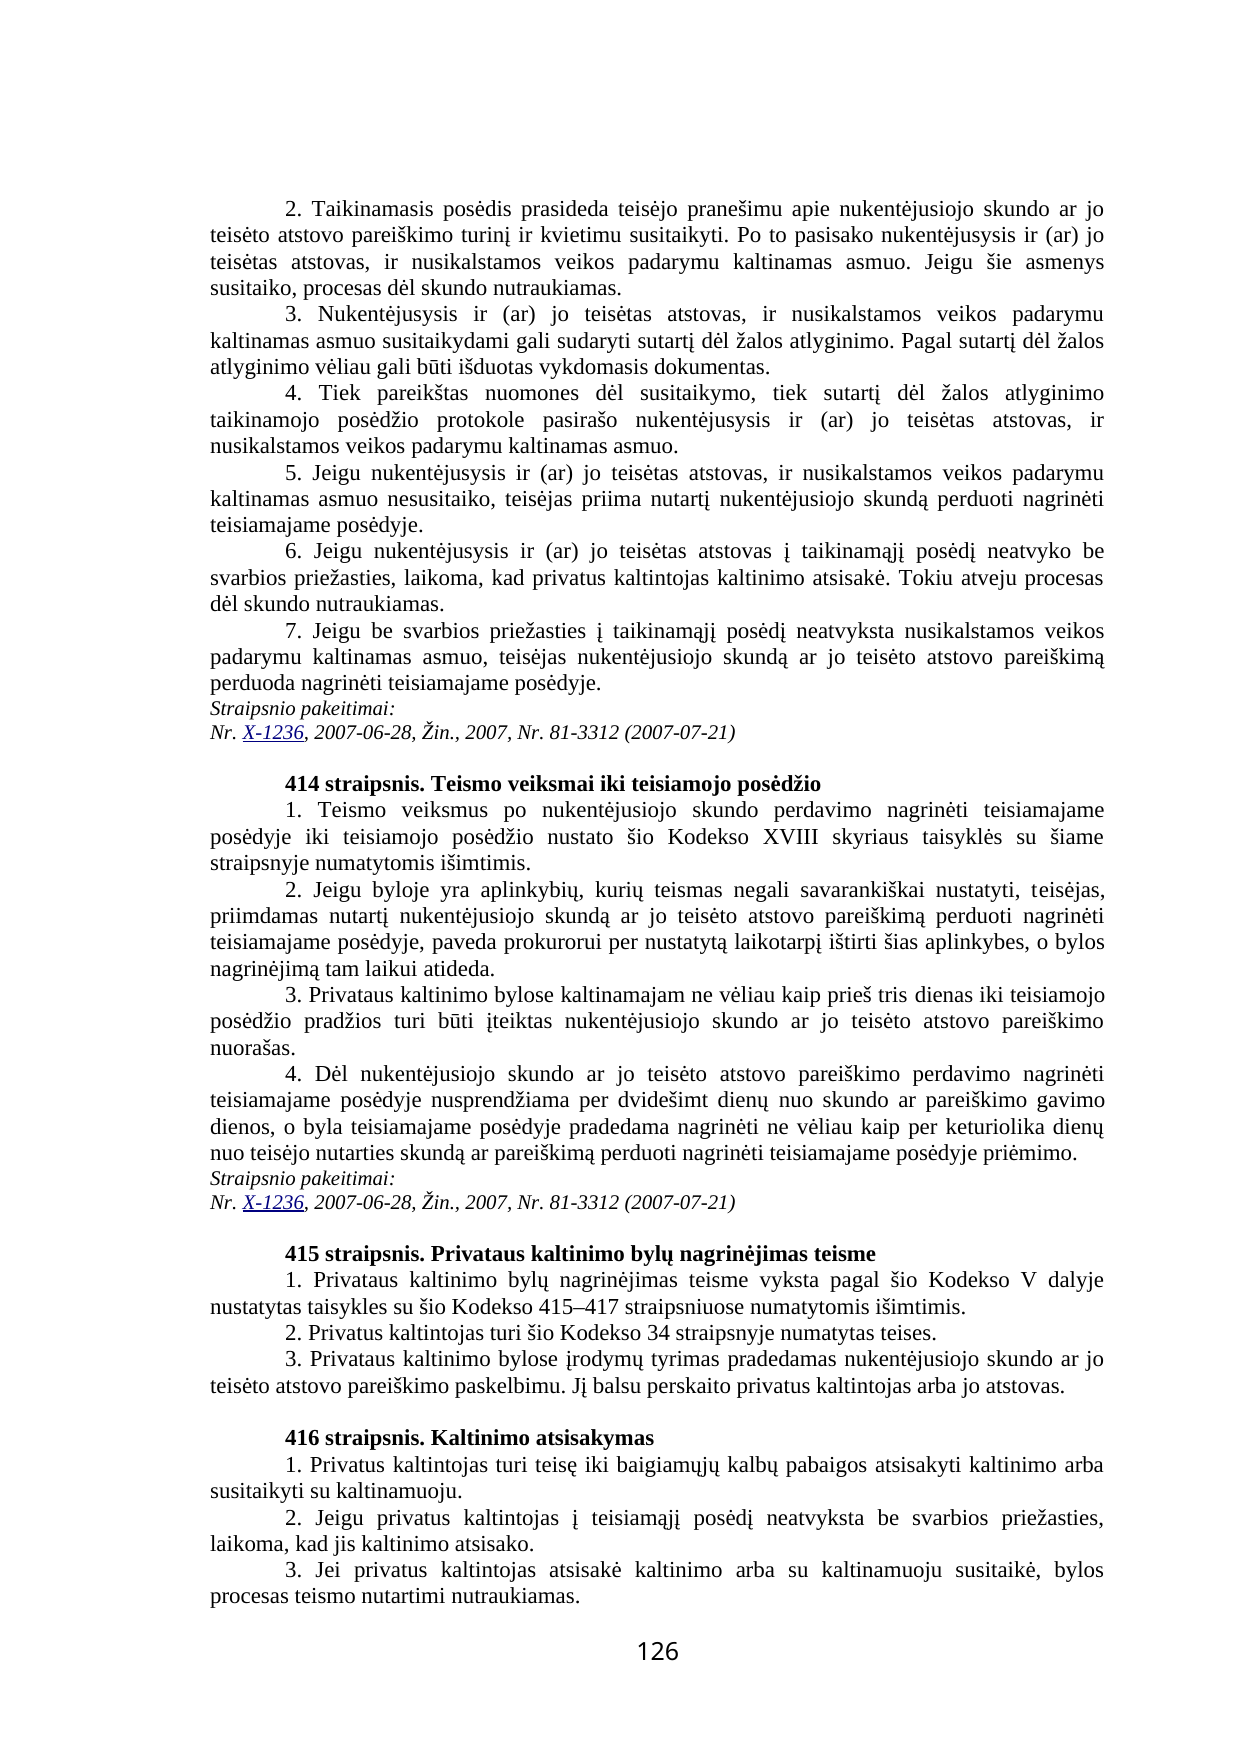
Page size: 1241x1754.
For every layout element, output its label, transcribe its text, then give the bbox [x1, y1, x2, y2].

text Nr. X-1236, 2007-06-28, Žin., 2007, Nr. 81-3312 (2007-07-21) [210, 720, 1106, 744]
text 6. Jeigu nukentėjusysis ir (ar) jo teisėtas atstovas į taikinamąjį posėdį neatvyko be svarbios priežasties, laikoma, kad privatus kaltintojas kaltinimo atsisakė. Tokiu atveju procesas dėl skundo nutraukiamas. [210, 538, 1106, 617]
text 2. Taikinamasis posėdis prasideda teisėjo pranešimu apie nukentėjusiojo skundo ar jo teisėto atstovo pareiškimo turinį ir kvietimu susitaikyti. Po to pasisako nukentėjusysis ir (ar) jo teisėtas atstovas, ir nusikalstamos veikos padarymu kaltinamas asmuo. Jeigu šie asmenys susitaiko, procesas dėl skundo nutraukiamas. [210, 195, 1106, 300]
text 5. Jeigu nukentėjusysis ir (ar) jo teisėtas atstovas, ir nusikalstamos veikos padarymu kaltinamas asmuo nesusitaiko, teisėjas priima nutartį nukentėjusiojo skundą perduoti nagrinėti teisiamajame posėdyje. [210, 458, 1106, 538]
text 1. Teismo veiksmus po nukentėjusiojo skundo perdavimo nagrinėti teisiamajame posėdyje iki teisiamojo posėdžio nustato šio Kodekso XVIII skyriaus taisyklės su šiame straipsnyje numatytomis išimtimis. [210, 797, 1106, 876]
text Nr. X-1236, 2007-06-28, Žin., 2007, Nr. 81-3312 (2007-07-21) [210, 1189, 1106, 1214]
text 2. Jeigu privatus kaltintojas į teisiamąjį posėdį neatvyksta be svarbios priežasties, laikoma, kad jis kaltinimo atsisako. [210, 1503, 1106, 1556]
text 4. Tiek pareikštas nuomones dėl susitaikymo, tiek sutartį dėl žalos atlyginimo taikinamojo posėdžio protokole pasirašo nukentėjusysis ir (ar) jo teisėtas atstovas, ir nusikalstamos veikos padarymu kaltinamas asmuo. [210, 379, 1106, 458]
text 2. Jeigu byloje yra aplinkybių, kurių teismas negali savarankiškai nustatyti, teisėjas, priimdamas nutartį nukentėjusiojo skundą ar jo teisėto atstovo pareiškimą perduoti nagrinėti teisiamajame posėdyje, paveda prokurorui per nustatytą laikotarpį ištirti šias aplinkybes, o bylos nagrinėjimą tam laikui atideda. [210, 876, 1106, 981]
text 3. Jei privatus kaltintojas atsisakė kaltinimo arba su kaltinamuoju susitaikė, bylos procesas teismo nutartimi nutraukiamas. [210, 1556, 1106, 1609]
text 415 straipsnis. Privataus kaltinimo bylų nagrinėjimas teisme [210, 1240, 1106, 1266]
text Straipsnio pakeitimai: [210, 696, 1106, 720]
text 4. Dėl nukentėjusiojo skundo ar jo teisėto atstovo pareiškimo perdavimo nagrinėti teisiamajame posėdyje nusprendžiama per dvidešimt dienų nuo skundo ar pareiškimo gavimo dienos, o byla teisiamajame posėdyje pradedama nagrinėti ne vėliau kaip per keturiolika dienų nuo teisėjo nutarties skundą ar pareiškimą perduoti nagrinėti teisiamajame posėdyje priėmimo. [210, 1060, 1106, 1166]
text 1. Privataus kaltinimo bylų nagrinėjimas teisme vyksta pagal šio Kodekso V dalyje nustatytas taisykles su šio Kodekso 415–417 straipsniuose numatytomis išimtimis. [210, 1266, 1106, 1319]
text 2. Privatus kaltintojas turi šio Kodekso 34 straipsnyje numatytas teises. [210, 1319, 1106, 1345]
text 3. Privataus kaltinimo bylose kaltinamajam ne vėliau kaip prieš tris dienas iki teisiamojo posėdžio pradžios turi būti įteiktas nukentėjusiojo skundo ar jo teisėto atstovo pareiškimo nuorašas. [210, 981, 1106, 1060]
text 1. Privatus kaltintojas turi teisę iki baigiamųjų kalbų pabaigos atsisakyti kaltinimo arba susitaikyti su kaltinamuoju. [210, 1451, 1106, 1503]
text 416 straipsnis. Kaltinimo atsisakymas [210, 1424, 1106, 1451]
text 3. Nukentėjusysis ir (ar) jo teisėtas atstovas, ir nusikalstamos veikos padarymu kaltinamas asmuo susitaikydami gali sudaryti sutartį dėl žalos atlyginimo. Pagal sutartį dėl žalos atlyginimo vėliau gali būti išduotas vykdomasis dokumentas. [210, 300, 1106, 379]
text Straipsnio pakeitimai: [210, 1166, 1106, 1189]
text 7. Jeigu be svarbios priežasties į taikinamąjį posėdį neatvyksta nusikalstamos veikos padarymu kaltinamas asmuo, teisėjas nukentėjusiojo skundą ar jo teisėto atstovo pareiškimą perduoda nagrinėti teisiamajame posėdyje. [210, 617, 1106, 696]
text 414 straipsnis. Teismo veiksmai iki teisiamojo posėdžio [210, 770, 1106, 797]
text 3. Privataus kaltinimo bylose įrodymų tyrimas pradedamas nukentėjusiojo skundo ar jo teisėto atstovo pareiškimo paskelbimu. Jį balsu perskaito privatus kaltintojas arba jo atstovas. [210, 1345, 1106, 1398]
